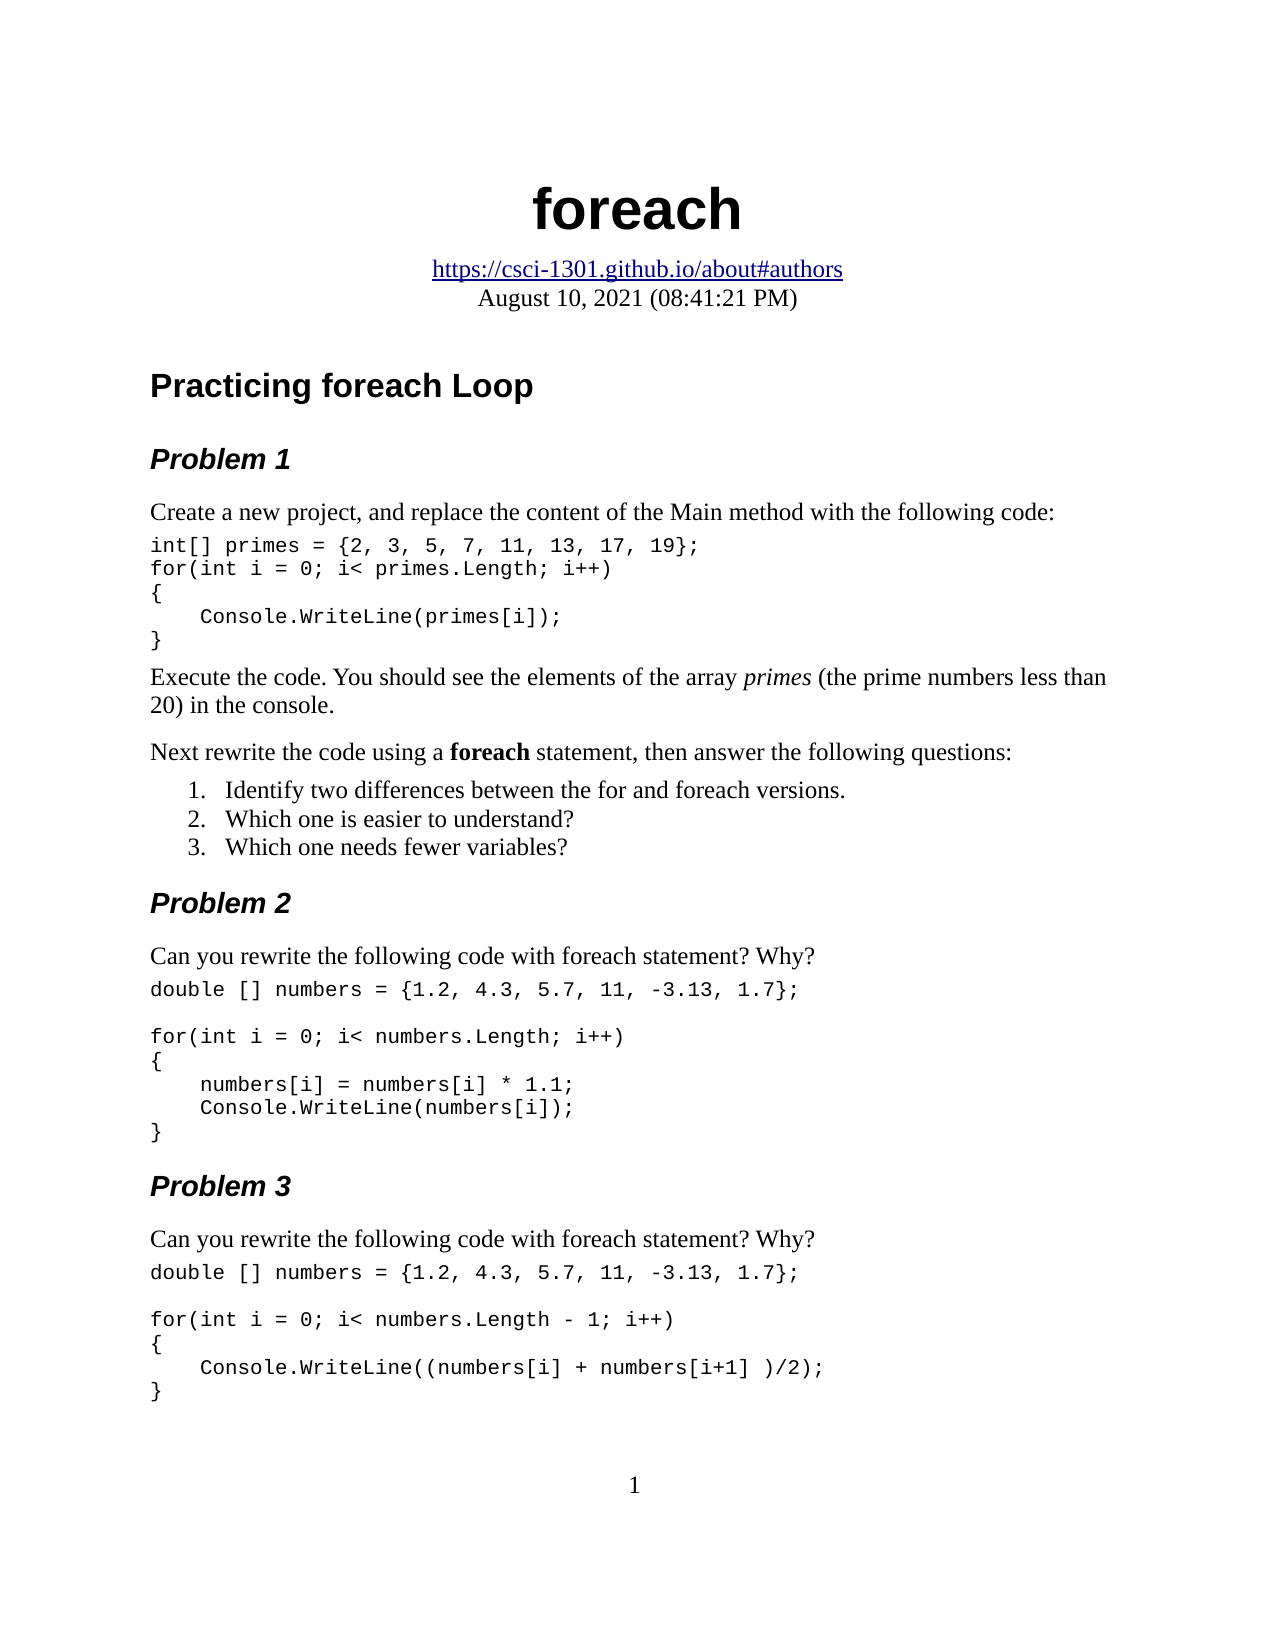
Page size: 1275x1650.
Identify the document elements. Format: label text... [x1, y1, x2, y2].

text Execute the code. You should see the elements of the array primes (the prime numbers less than 20) in the console. [150, 662, 1125, 719]
text } [150, 1121, 1125, 1144]
text Create a new project, and replace the content of the Main method with the following code: [150, 497, 1125, 526]
subtitle Practicing foreach Loop [150, 366, 1125, 404]
text { [150, 1333, 1125, 1357]
list Which one needs fewer variables? [187, 832, 1125, 861]
subtitle Problem 1 [150, 442, 1125, 476]
text { [150, 582, 1125, 606]
text int[] primes = {2, 3, 5, 7, 11, 13, 17, 19}; [150, 535, 1125, 558]
text } [150, 1380, 1125, 1404]
subtitle Problem 2 [150, 886, 1125, 920]
text August 10, 2021 (08:41:21 PM) [150, 283, 1125, 312]
text Console.WriteLine(numbers[i]); [150, 1097, 1125, 1121]
text Can you rewrite the following code with foreach statement? Why? [150, 941, 1125, 970]
text Next rewrite the code using a foreach statement, then answer the following questions: [150, 737, 1125, 766]
text for(int i = 0; i< primes.Length; i++) [150, 558, 1125, 582]
list Which one is easier to understand? [187, 804, 1125, 832]
text double [] numbers = {1.2, 4.3, 5.7, 11, -3.13, 1.7}; [150, 979, 1125, 1003]
text Can you rewrite the following code with foreach statement? Why? [150, 1224, 1125, 1253]
text double [] numbers = {1.2, 4.3, 5.7, 11, -3.13, 1.7}; [150, 1262, 1125, 1286]
list Identify two differences between the for and foreach versions. [187, 775, 1125, 804]
text Console.WriteLine((numbers[i] + numbers[i+1] )/2); [150, 1357, 1125, 1380]
text for(int i = 0; i< numbers.Length; i++) [150, 1026, 1125, 1050]
text for(int i = 0; i< numbers.Length - 1; i++) [150, 1309, 1125, 1333]
text numbers[i] = numbers[i] * 1.1; [150, 1073, 1125, 1097]
text } [150, 629, 1125, 653]
text https://csci-1301.github.io/about#authors [150, 254, 1125, 283]
title foreach [150, 175, 1125, 242]
subtitle Problem 3 [150, 1169, 1125, 1203]
text Console.WriteLine(primes[i]); [150, 606, 1125, 629]
text { [150, 1050, 1125, 1073]
